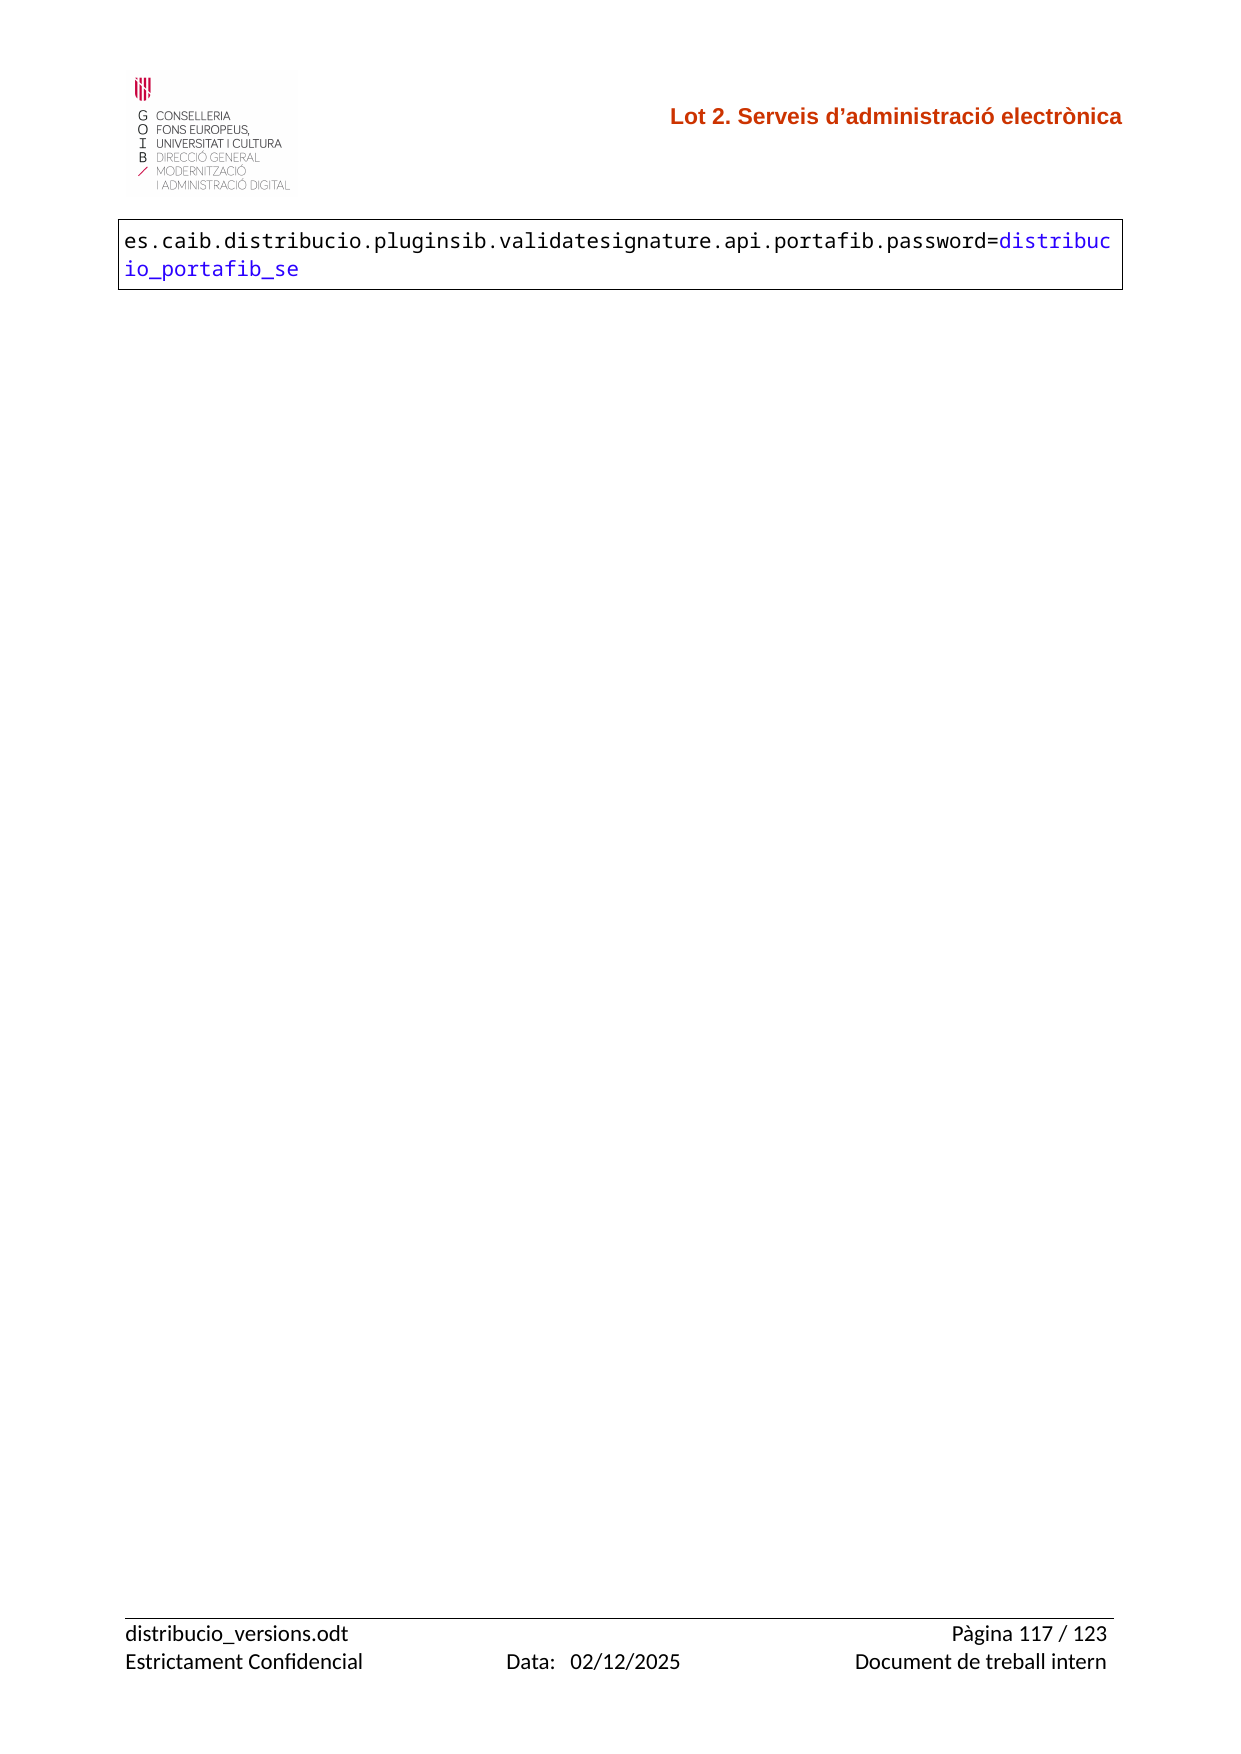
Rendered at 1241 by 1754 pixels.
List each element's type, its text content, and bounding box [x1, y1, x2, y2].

picture [126, 70, 299, 197]
table_header es.caib.distribucio.pluginsib.validatesignature.api.portafib.password=distribucio_portafib_se [119, 220, 1122, 288]
